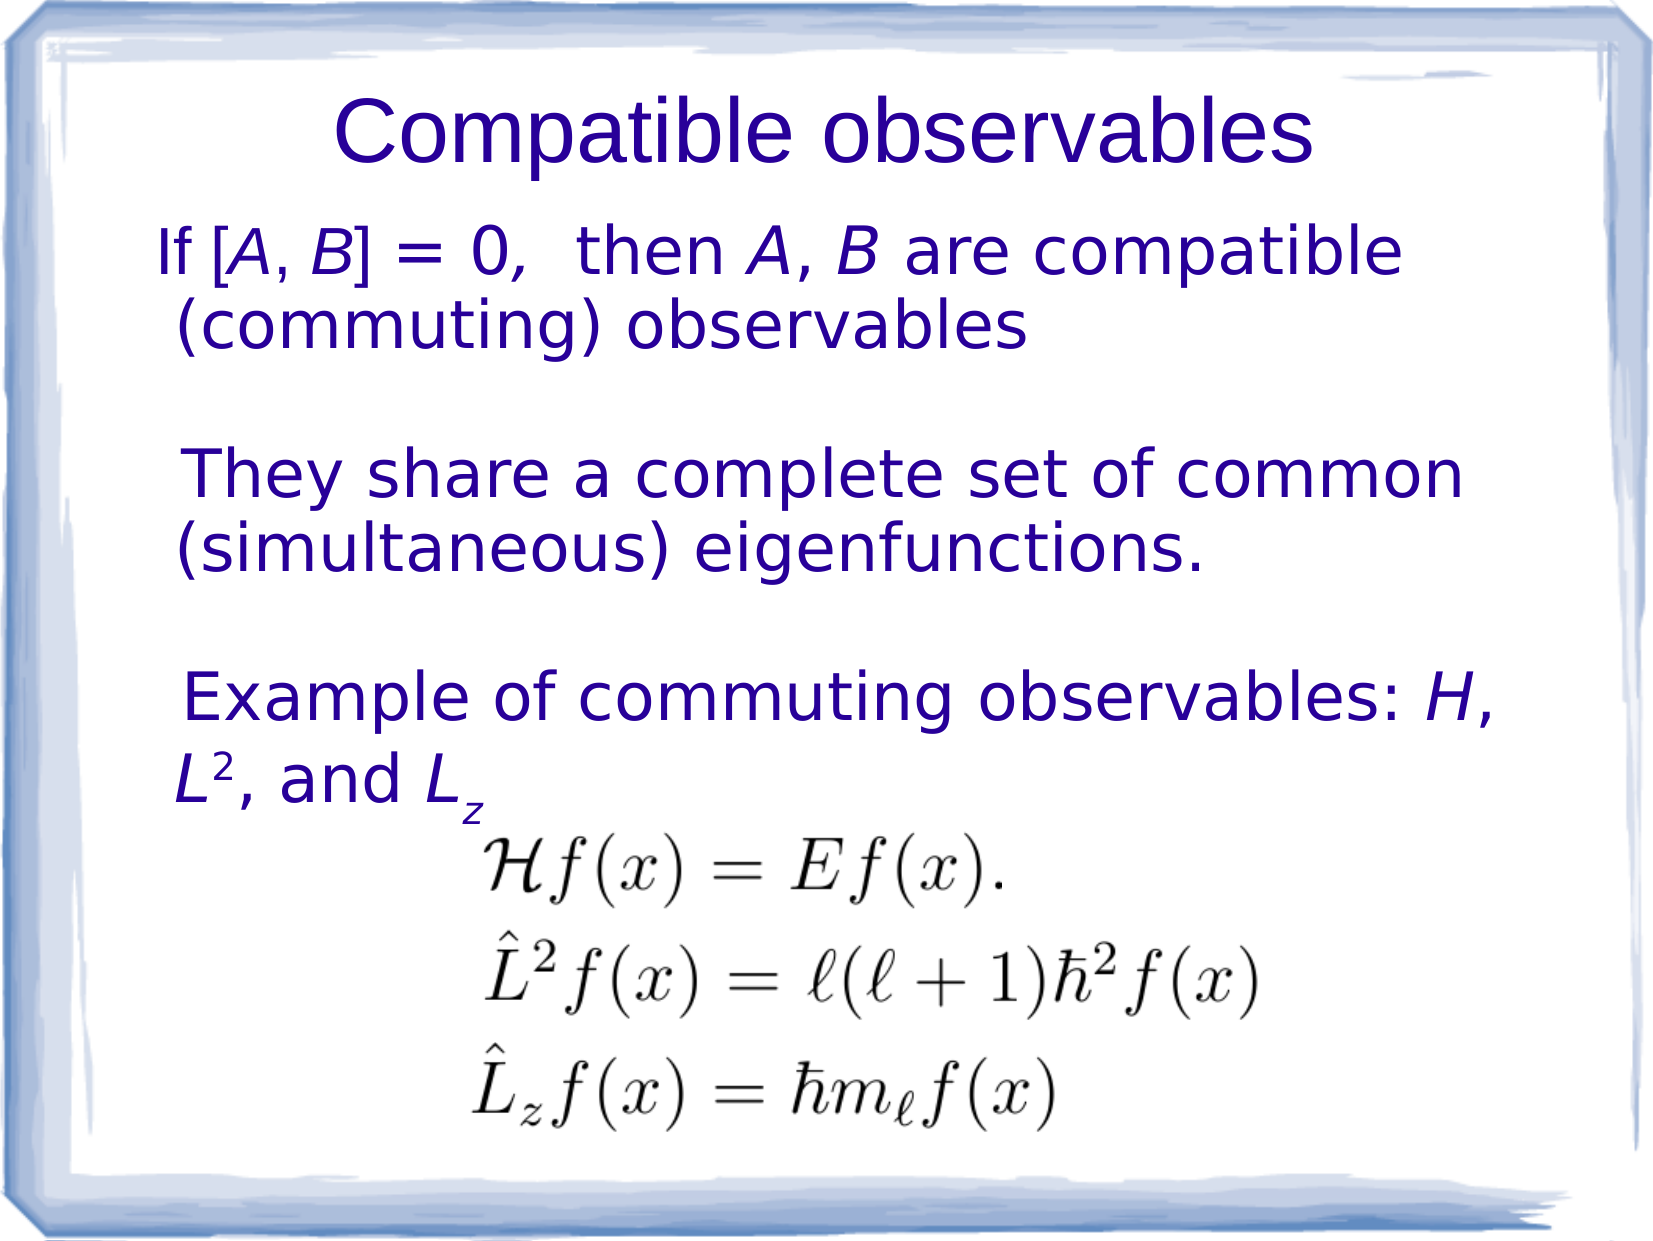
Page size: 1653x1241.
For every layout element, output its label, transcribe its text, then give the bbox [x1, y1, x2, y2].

title Compatible observables [82, 49, 1567, 215]
picture [0, 0, 1653, 1241]
subtitle If [A, B] = 0, then A, B are compatible (commuting) observables They share a complete set of common (simultaneous) eigenfunctions. Example of commuting observables: H, L2, and Lz [117, 214, 1567, 826]
